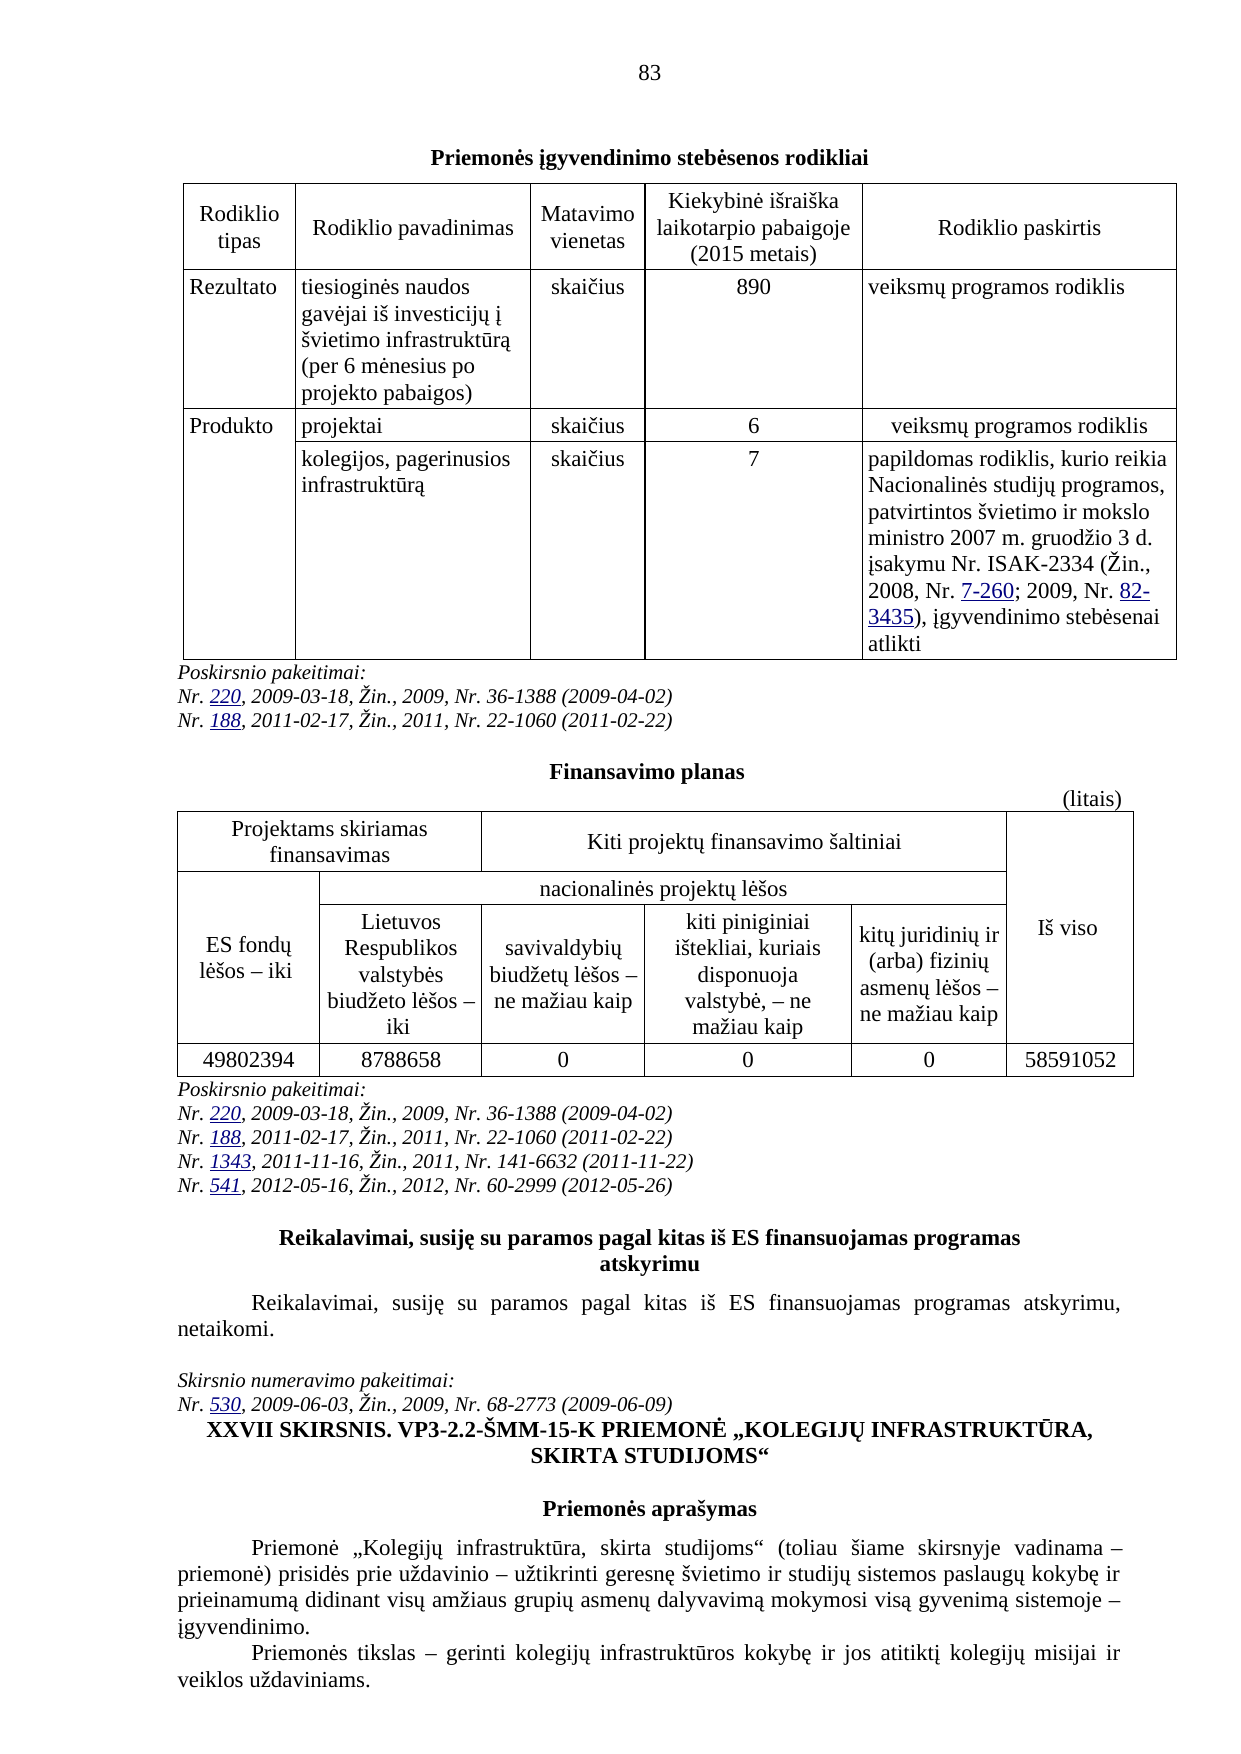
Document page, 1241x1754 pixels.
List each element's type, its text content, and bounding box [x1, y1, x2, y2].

text (litais) [177, 785, 1122, 811]
table_cell 0 [645, 1044, 851, 1076]
table_cell Produkto [184, 409, 295, 659]
text Nr. 530, 2009-06-03, Žin., 2009, Nr. 68-2773 (2009-06-09) [177, 1392, 1122, 1416]
table_cell projektai [296, 409, 530, 441]
table_cell kolegijos, pagerinusios infrastruktūrą [296, 442, 530, 659]
table_cell kiti piniginiai ištekliai, kuriais disponuoja valstybė, – ne mažiau kaip [645, 905, 851, 1043]
table_cell skaičius [531, 270, 644, 408]
text Finansavimo planas [177, 758, 1122, 785]
table_cell kitų juridinių ir (arba) fizinių asmenų lėšos – ne mažiau kaip [852, 905, 1006, 1043]
text Nr. 220, 2009-03-18, Žin., 2009, Nr. 36-1388 (2009-04-02) [177, 684, 1122, 708]
table_cell 890 [646, 270, 862, 408]
text Nr. 541, 2012-05-16, Žin., 2012, Nr. 60-2999 (2012-05-26) [177, 1173, 1122, 1197]
text Priemonės tikslas – gerinti kolegijų infrastruktūros kokybę ir jos atitiktį kolegijų misijai ir veiklos uždaviniams. [177, 1639, 1122, 1692]
text Reikalavimai, susiję su paramos pagal kitas iš ES finansuojamas programas atskyrimu [177, 1223, 1122, 1276]
table_cell skaičius [531, 409, 644, 441]
text Nr. 1343, 2011-11-16, Žin., 2011, Nr. 141-6632 (2011-11-22) [177, 1149, 1122, 1173]
table_cell ES fondų lėšos – iki [178, 872, 319, 1043]
table_cell skaičius [531, 442, 644, 659]
text Skirsnio numeravimo pakeitimai: [177, 1368, 1122, 1392]
text Reikalavimai, susiję su paramos pagal kitas iš ES finansuojamas programas atskyrimu, netaikomi. [177, 1289, 1122, 1341]
table_cell 0 [482, 1044, 644, 1076]
table_cell savivaldybių biudžetų lėšos – ne mažiau kaip [482, 905, 644, 1043]
text Nr. 188, 2011-02-17, Žin., 2011, Nr. 22-1060 (2011-02-22) [177, 708, 1122, 732]
text Poskirsnio pakeitimai: [177, 1077, 1122, 1101]
table_cell Rezultato [184, 270, 295, 408]
table_header Kiekybinė išraiška laikotarpio pabaigoje (2015 metais) [646, 184, 862, 269]
table_cell 6 [646, 409, 862, 441]
text XXVII SKirsnis. VP3-2.2-ŠMM-15-K PRIEMONĖ „KOLEGIJŲ INFRASTRUKTŪRA, SKIRTA STUDIJOMS“ [177, 1416, 1122, 1469]
table_cell 49802394 [178, 1044, 319, 1076]
text Priemonės aprašymas [177, 1495, 1122, 1521]
table_cell 7 [646, 442, 862, 659]
table_header Iš viso [1007, 812, 1133, 1043]
text Priemonės įgyvendinimo stebėsenos rodikliai [177, 144, 1122, 171]
text Nr. 220, 2009-03-18, Žin., 2009, Nr. 36-1388 (2009-04-02) [177, 1101, 1122, 1125]
table_cell veiksmų programos rodiklis [863, 409, 1176, 441]
table_header Kiti projektų finansavimo šaltiniai [482, 812, 1006, 871]
table_header Rodiklio paskirtis [863, 184, 1176, 269]
table_cell nacionalinės projektų lėšos [320, 872, 1006, 904]
table_cell veiksmų programos rodiklis [863, 270, 1176, 408]
table_cell 8788658 [320, 1044, 481, 1076]
table_header Matavimo vienetas [531, 184, 644, 269]
table_cell 0 [852, 1044, 1006, 1076]
text Priemonė „Kolegijų infrastruktūra, skirta studijoms“ (toliau šiame skirsnyje vadinama – priemonė) prisidės prie uždavinio – užtikrinti geresnę švietimo ir studijų sistemos paslaugų kokybę ir prieinamumą didinant visų amžiaus grupių asmenų dalyvavimą mokymosi visą gyvenimą sistemoje – įgyvendinimo. [177, 1534, 1122, 1639]
table_cell tiesioginės naudos gavėjai iš investicijų į švietimo infrastruktūrą (per 6 mėnesius po projekto pabaigos) [296, 270, 530, 408]
text Nr. 188, 2011-02-17, Žin., 2011, Nr. 22-1060 (2011-02-22) [177, 1125, 1122, 1149]
table_cell Lietuvos Respublikos valstybės biudžeto lėšos – iki [320, 905, 481, 1043]
table_header Rodiklio tipas [184, 184, 295, 269]
text Poskirsnio pakeitimai: [177, 660, 1122, 684]
table_header Projektams skiriamas finansavimas [178, 812, 481, 871]
table_header Rodiklio pavadinimas [296, 184, 530, 269]
table_cell 58591052 [1007, 1044, 1133, 1076]
table_cell papildomas rodiklis, kurio reikia Nacionalinės studijų programos, patvirtintos švietimo ir mokslo ministro 2007 m. gruodžio 3 d. įsakymu Nr. ISAK-2334 (Žin., 2008, Nr. 7-260; 2009, Nr. 82-3435), įgyvendinimo stebėsenai atlikti [863, 442, 1176, 659]
